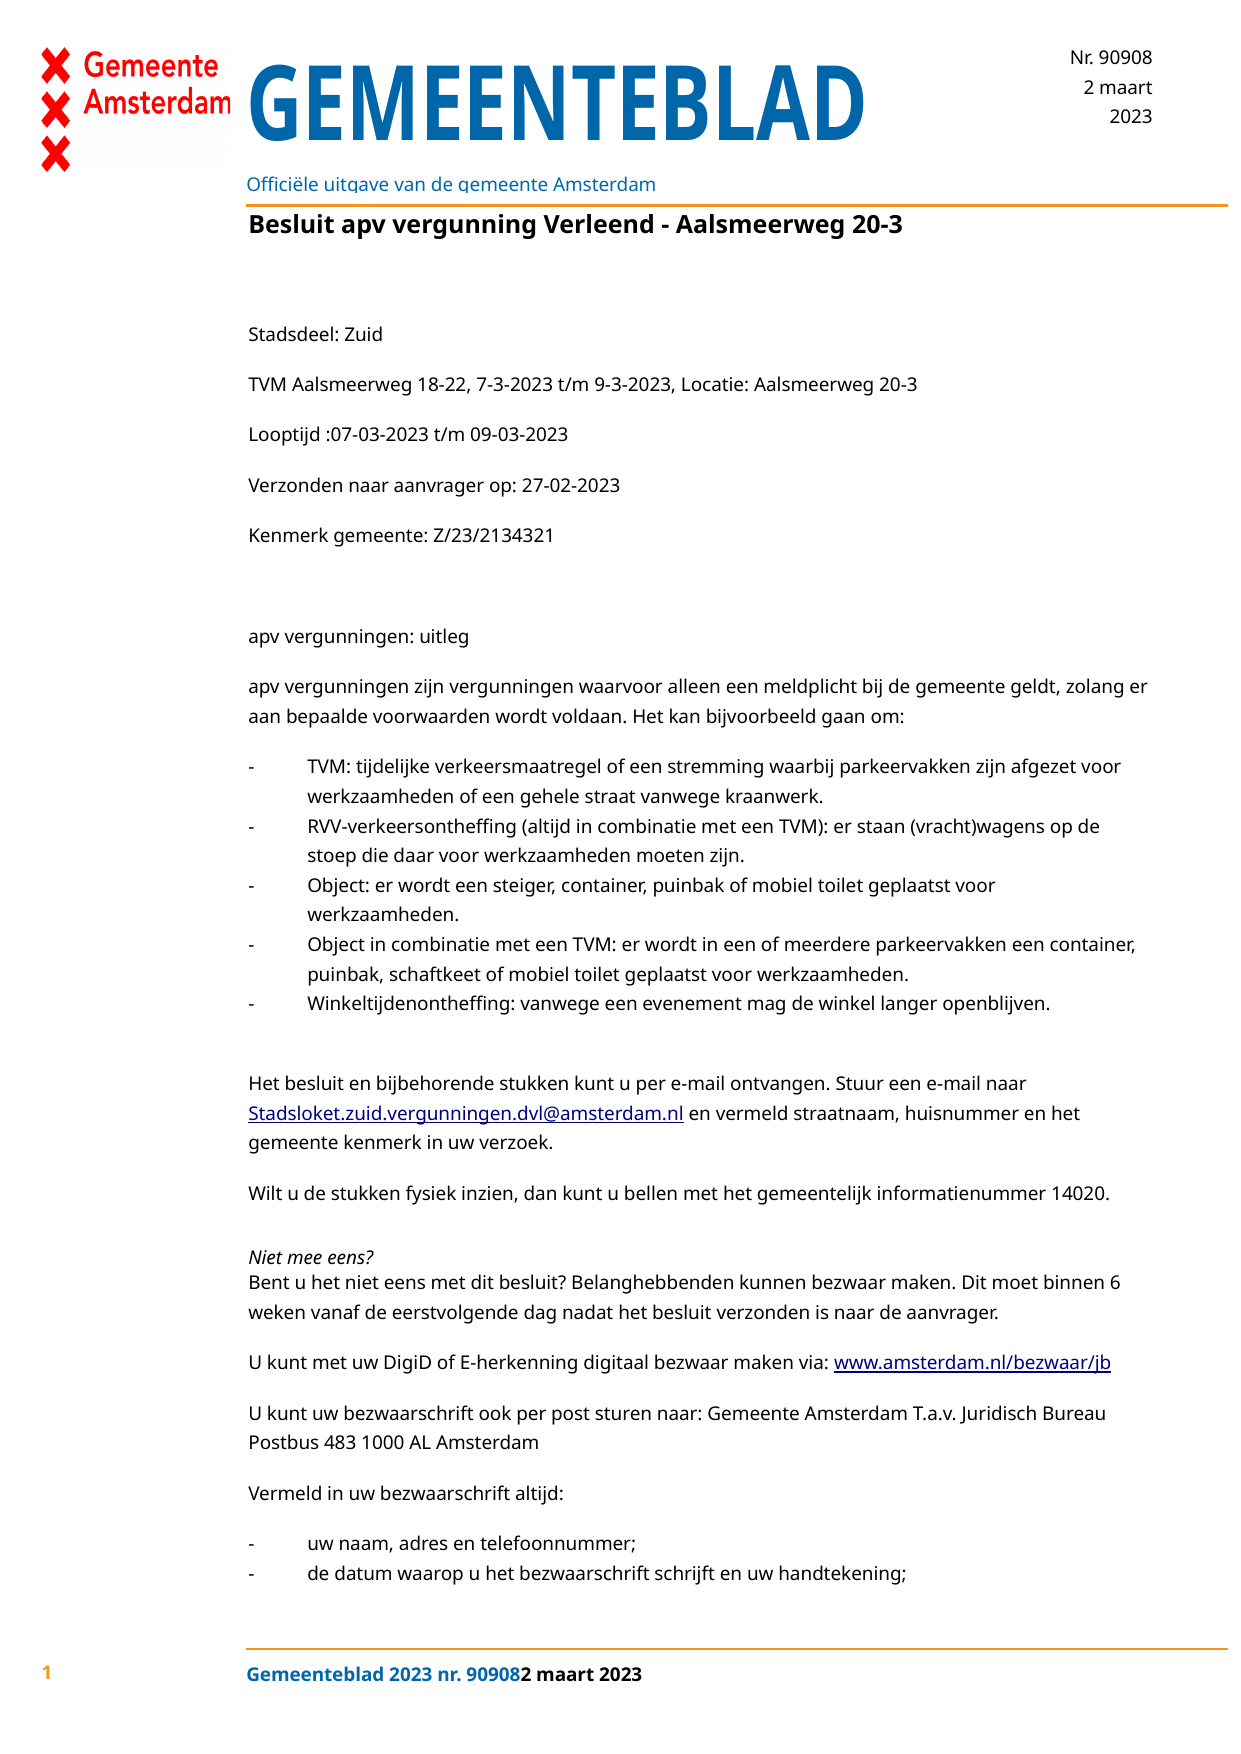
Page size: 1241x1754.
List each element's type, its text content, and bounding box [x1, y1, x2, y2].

text TVM Aalsmeerweg 18-22, 7-3-2023 t/m 9-3-2023, Locatie: Aalsmeerweg 20-3 [248, 371, 1152, 397]
list de datum waarop u het bezwaarschrift schrijft en uw handtekening; [248, 1560, 1152, 1586]
text Besluit apv vergunning Verleend - Aalsmeerweg 20-3 [248, 207, 1152, 241]
text apv vergunningen zijn vergunningen waarvoor alleen een meldplicht bij de gemeente geldt, zolang er aan bepaalde voorwaarden wordt voldaan. Het kan bijvoorbeeld gaan om: [248, 674, 1152, 729]
text Stadsdeel: Zuid [248, 321, 1152, 346]
text Niet mee eens? [248, 1244, 1152, 1269]
text U kunt uw bezwaarschrift ook per post sturen naar: Gemeente Amsterdam T.a.v. Juridisch Bureau Postbus 483 1000 AL Amsterdam [248, 1400, 1152, 1455]
text apv vergunningen: uitleg [248, 623, 1152, 649]
list Object: er wordt een steiger, container, puinbak of mobiel toilet geplaatst voor werkzaamheden. [248, 872, 1152, 927]
list Object in combinatie met een TVM: er wordt in een of meerdere parkeervakken een container, puinbak, schaftkeet of mobiel toilet geplaatst voor werkzaamheden. [248, 931, 1152, 986]
list Winkeltijdenontheffing: vanwege een evenement mag de winkel langer openblijven. [248, 990, 1152, 1016]
text Vermeld in uw bezwaarschrift altijd: [248, 1480, 1152, 1506]
list TVM: tijdelijke verkeersmaatregel of een stremming waarbij parkeervakken zijn afgezet voor werkzaamheden of een gehele straat vanwege kraanwerk. [248, 754, 1152, 809]
text Het besluit en bijbehorende stukken kunt u per e-mail ontvangen. Stuur een e-mail naar Stadsloket.zuid.vergunningen.dvl@amsterdam.nl en vermeld straatnaam, huisnummer en het gemeente kenmerk in uw verzoek. [248, 1070, 1152, 1155]
text Kenmerk gemeente: Z/23/2134321 [248, 522, 1152, 548]
text Looptijd :07-03-2023 t/m 09-03-2023 [248, 422, 1152, 447]
text Wilt u de stukken fysiek inzien, dan kunt u bellen met het gemeentelijk informatienummer 14020. [248, 1180, 1152, 1206]
text Bent u het niet eens met dit besluit? Belanghebbenden kunnen bezwaar maken. Dit moet binnen 6 weken vanaf de eerstvolgende dag nadat het besluit verzonden is naar de aanvrager. [248, 1269, 1152, 1325]
list RVV-verkeersontheffing (altijd in combinatie met een TVM): er staan (vracht)wagens op de stoep die daar voor werkzaamheden moeten zijn. [248, 813, 1152, 868]
picture [41, 47, 231, 172]
text U kunt met uw DigiD of E-herkenning digitaal bezwaar maken via: www.amsterdam.nl/bezwaar/jb [248, 1349, 1152, 1375]
text Verzonden naar aanvrager op: 27-02-2023 [248, 472, 1152, 498]
list uw naam, adres en telefoonnummer; [248, 1530, 1152, 1556]
